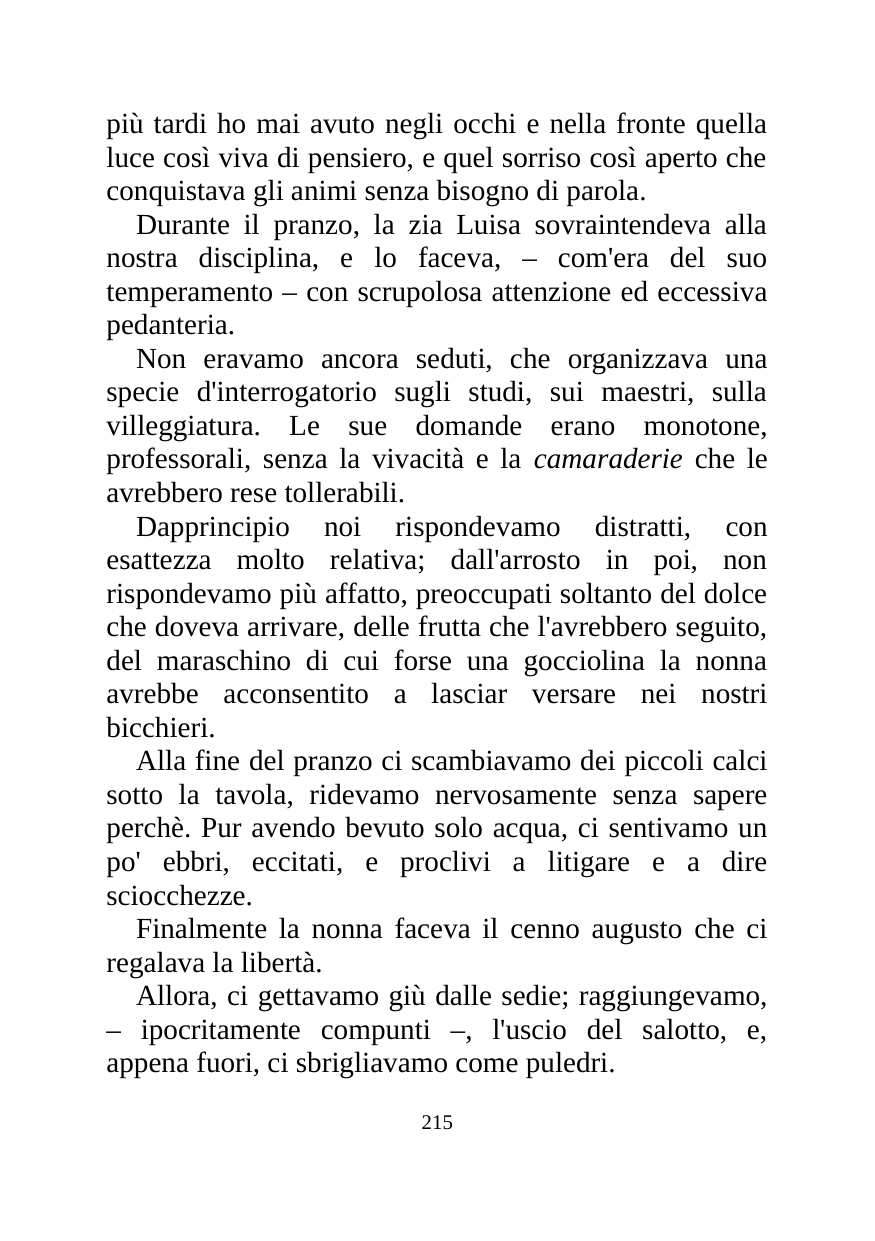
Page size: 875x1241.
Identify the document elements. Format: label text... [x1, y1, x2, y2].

text Durante il pranzo, la zia Luisa sovraintendeva alla nostra disciplina, e lo faceva, – com'era del suo temperamento – con scrupolosa attenzione ed eccessiva pedanteria. [106, 207, 768, 341]
text Alla fine del pranzo ci scambiavamo dei piccoli calci sotto la tavola, ridevamo nervosamente senza sapere perchè. Pur avendo bevuto solo acqua, ci sentivamo un po' ebbri, eccitati, e proclivi a litigare e a dire sciocchezze. [106, 743, 768, 911]
text Non eravamo ancora seduti, che organizzava una specie d'interrogatorio sugli studi, sui maestri, sulla villeggiatura. Le sue domande erano monotone, professorali, senza la vivacità e la camaraderie che le avrebbero rese tollerabili. [106, 341, 768, 509]
text Dapprincipio noi rispondevamo distratti, con esattezza molto relativa; dall'arrosto in poi, non rispondevamo più affatto, preoccupati soltanto del dolce che doveva arrivare, delle frutta che l'avrebbero seguito, del maraschino di cui forse una gocciolina la nonna avrebbe acconsentito a lasciar versare nei nostri bicchieri. [106, 509, 768, 743]
text più tardi ho mai avuto negli occhi e nella fronte quella luce così viva di pensiero, e quel sorriso così aperto che conquistava gli animi senza bisogno di parola. [106, 106, 768, 207]
text Finalmente la nonna faceva il cenno augusto che ci regalava la libertà. [106, 911, 768, 978]
text Allora, ci gettavamo giù dalle sedie; raggiungevamo, – ipocritamente compunti –, l'uscio del salotto, e, appena fuori, ci sbrigliavamo come puledri. [106, 978, 768, 1079]
